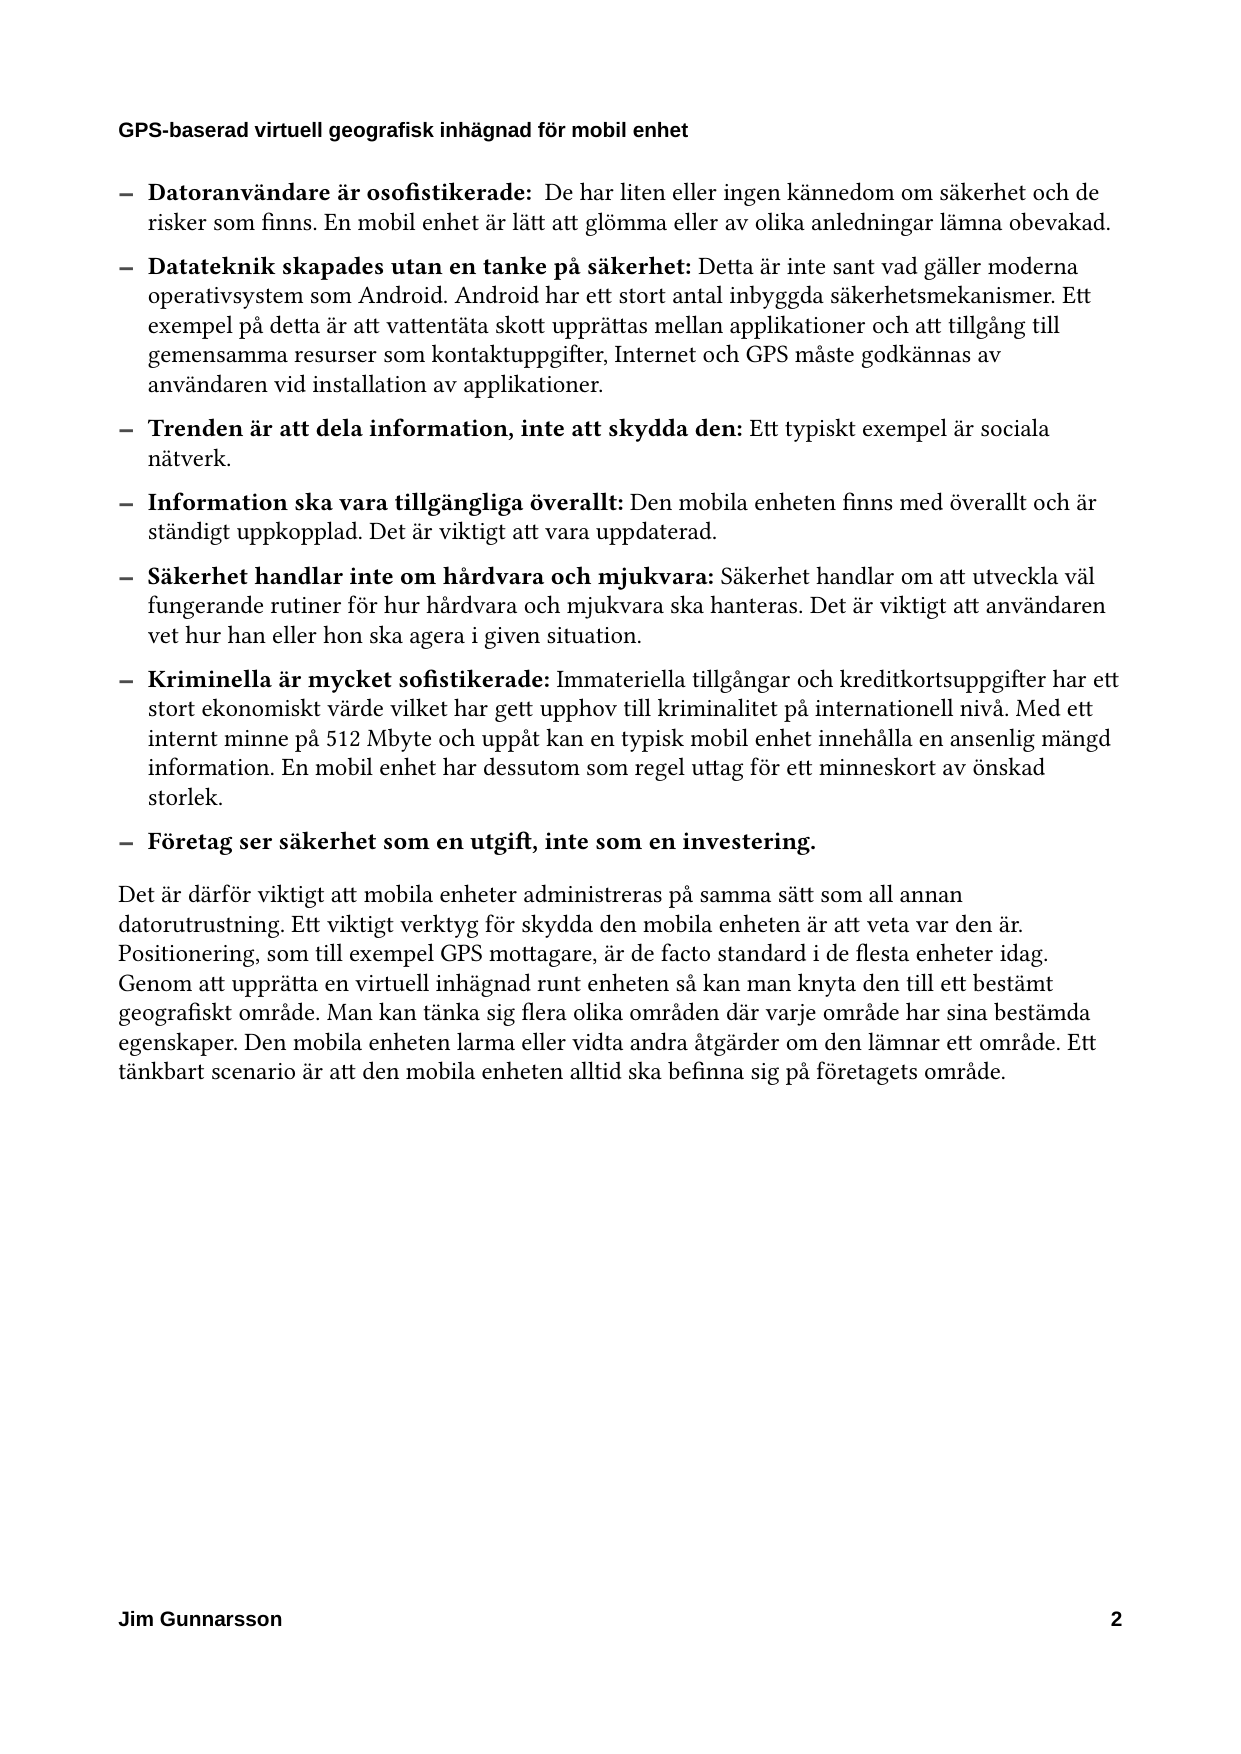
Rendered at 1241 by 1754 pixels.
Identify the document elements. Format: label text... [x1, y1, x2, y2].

text Det är därför viktigt att mobila enheter administreras på samma sätt som all annan datorutrustning. Ett viktigt verktyg för skydda den mobila enheten är att veta var den är. Positionering, som till exempel GPS mottagare, är de facto stan­dard i de flesta enheter idag. Genom att upprätta en virtuell inhägnad runt enheten så kan man knyta den till ett bestämt geografiskt område. Man kan tänka sig flera olika områden där varje område har sina bestämda egenskaper. Den mobila enheten larma eller vidta andra åtgärder om den lämnar ett område. Ett tänkbart scenario är att den mobila enheten alltid ska befinna sig på företagets område. [118, 879, 1122, 1085]
list Datoranvändare är osofistikerade: De har liten eller ingen kännedom om säkerhet och de risker som finns. En mobil enhet är lätt att glömma eller av olika anledningar lämna obevakad. [118, 177, 1122, 236]
list Kriminella är mycket sofistikerade: Immateriella tillgångar och kreditkortsuppgifter har ett stort ekonomiskt värde vilket har gett upphov till kriminalitet på internationell nivå. Med ett internt minne på 512 Mbyte och uppåt kan en typisk mobil enhet innehålla en ansenlig mängd information. En mobil enhet har dessutom som regel uttag för ett minneskort av önskad storlek. [118, 664, 1122, 811]
list Information ska vara tillgängliga överallt: Den mobila enheten finns med överallt och är ständigt uppkopplad. Det är viktigt att vara uppdaterad. [118, 487, 1122, 546]
list Säkerhet handlar inte om hårdvara och mjukvara: Säkerhet handlar om att utveckla väl fungerande rutiner för hur hårdvara och mjukvara ska hanteras. Det är viktigt att användaren vet hur han eller hon ska agera i given situation. [118, 561, 1122, 649]
list Företag ser säkerhet som en utgift, inte som en investering. [118, 826, 1122, 855]
list Trenden är att dela information, inte att skydda den: Ett typiskt exempel är sociala nätverk. [118, 413, 1122, 472]
list Datateknik skapades utan en tanke på säkerhet: Detta är inte sant vad gäller moderna operativsystem som Android. Android har ett stort antal inbyggda säkerhetsmekanismer. Ett exempel på detta är att vattentäta skott upprättas mellan applikationer och att tillgång till gemensamma resurser som kontaktuppgifter, Internet och GPS måste godkännas av användaren vid installation av applikationer. [118, 251, 1122, 398]
